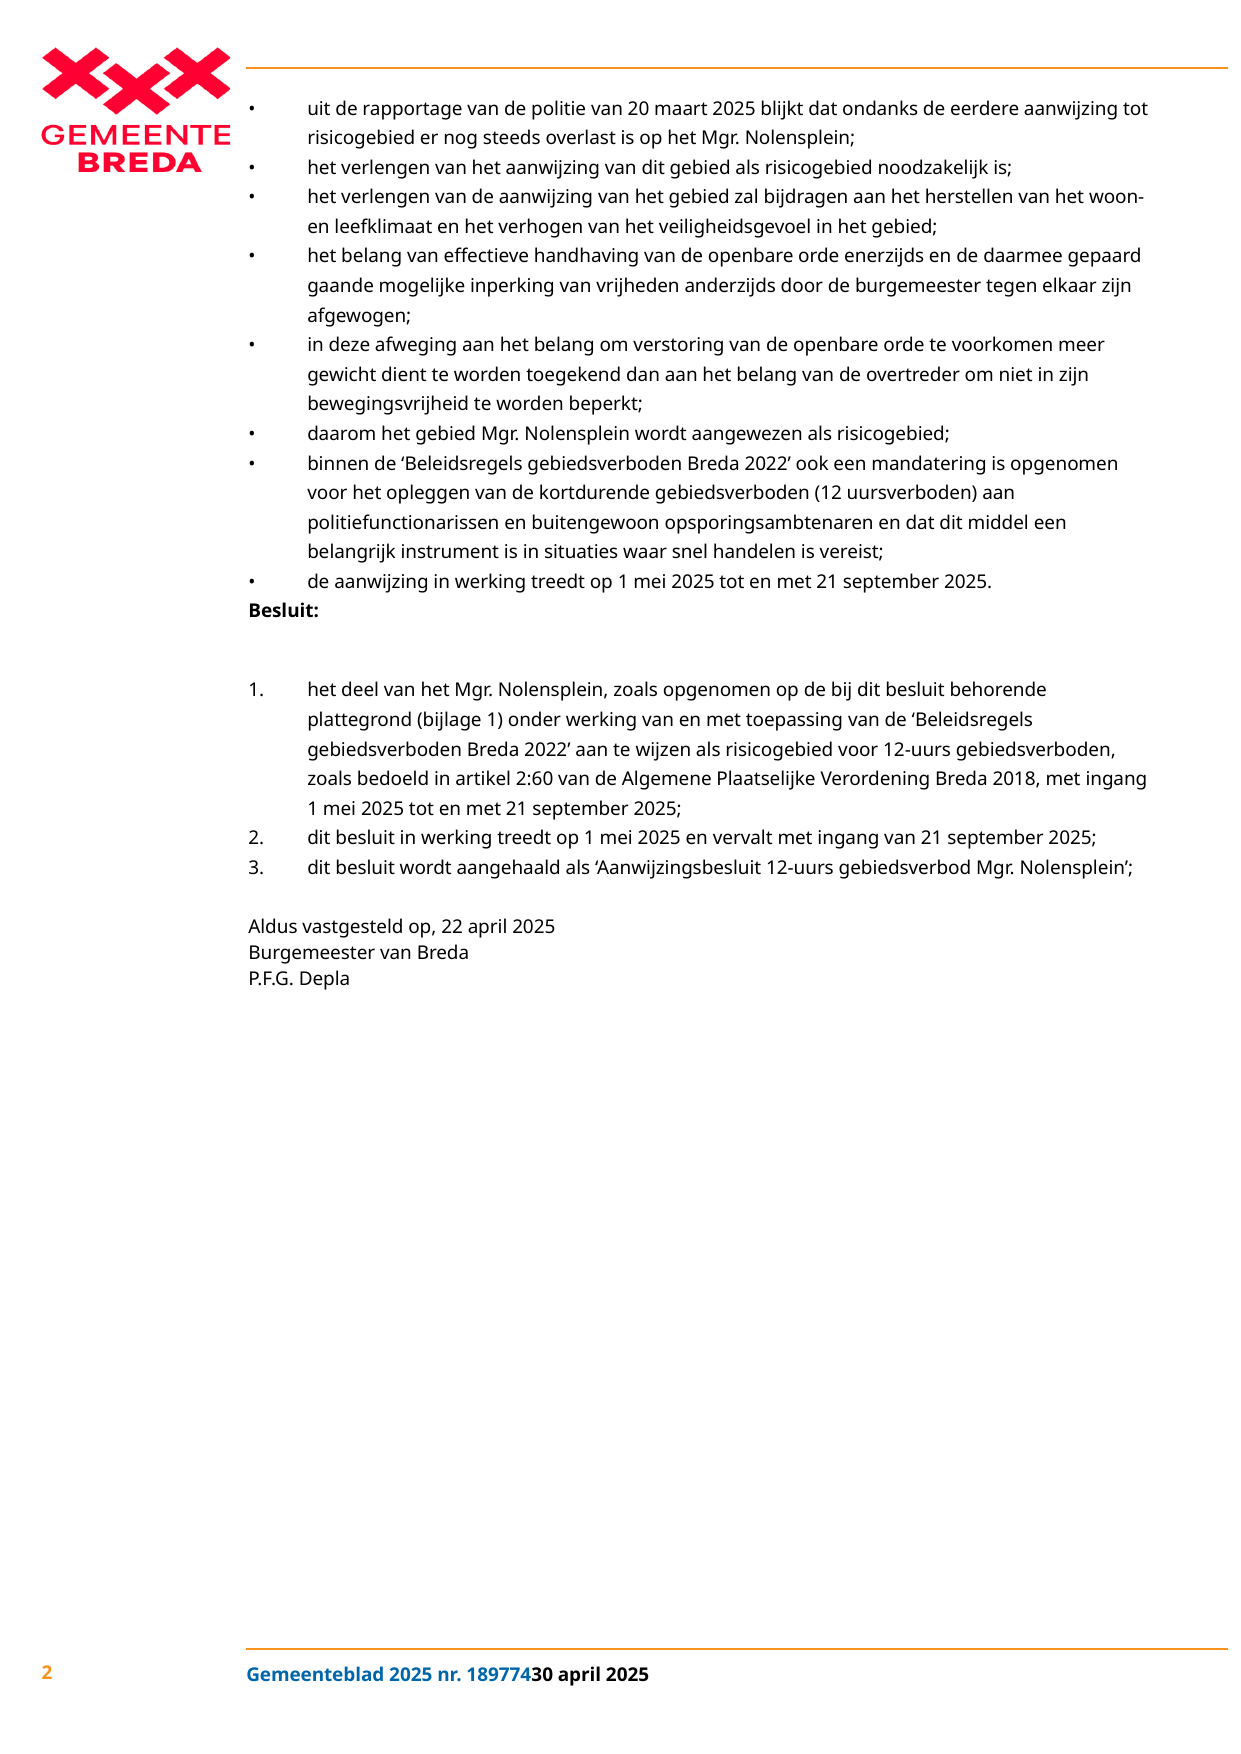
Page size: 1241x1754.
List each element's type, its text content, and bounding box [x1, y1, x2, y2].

list in deze afweging aan het belang om verstoring van de openbare orde te voorkomen meer gewicht dient te worden toegekend dan aan het belang van de overtreder om niet in zijn bewegingsvrijheid te worden beperkt; [248, 331, 1152, 416]
text Aldus vastgesteld op, 22 april 2025 [248, 913, 1152, 939]
text P.F.G. Depla [248, 965, 1152, 990]
list binnen de ‘Beleidsregels gebiedsverboden Breda 2022’ ook een mandatering is opgenomen voor het opleggen van de kortdurende gebiedsverboden (12 uursverboden) aan politiefunctionarissen en buitengewoon opsporingsambtenaren en dat dit middel een belangrijk instrument is in situaties waar snel handelen is vereist; [248, 450, 1152, 564]
list daarom het gebied Mgr. Nolensplein wordt aangewezen als risicogebied; [248, 420, 1152, 446]
list het verlengen van het aanwijzing van dit gebied als risicogebied noodzakelijk is; [248, 154, 1152, 180]
list uit de rapportage van de politie van 20 maart 2025 blijkt dat ondanks de eerdere aanwijzing tot risicogebied er nog steeds overlast is op het Mgr. Nolensplein; [248, 95, 1152, 150]
list dit besluit wordt aangehaald als ‘Aanwijzingsbesluit 12-uurs gebiedsverbod Mgr. Nolensplein’; [248, 854, 1152, 880]
list dit besluit in werking treedt op 1 mei 2025 en vervalt met ingang van 21 september 2025; [248, 824, 1152, 850]
list het verlengen van de aanwijzing van het gebied zal bijdragen aan het herstellen van het woon- en leefklimaat en het verhogen van het veiligheidsgevoel in het gebied; [248, 183, 1152, 239]
text Burgemeester van Breda [248, 939, 1152, 965]
picture [41, 47, 231, 172]
list het deel van het Mgr. Nolensplein, zoals opgenomen op de bij dit besluit behorende plattegrond (bijlage 1) onder werking van en met toepassing van de ‘Beleidsregels gebiedsverboden Breda 2022’ aan te wijzen als risicogebied voor 12-uurs gebiedsverboden, zoals bedoeld in artikel 2:60 van de Algemene Plaatselijke Verordening Breda 2018, met ingang 1 mei 2025 tot en met 21 september 2025; [248, 677, 1152, 821]
text Besluit: [248, 598, 1152, 623]
list de aanwijzing in werking treedt op 1 mei 2025 tot en met 21 september 2025. [248, 568, 1152, 594]
list het belang van effectieve handhaving van de openbare orde enerzijds en de daarmee gepaard gaande mogelijke inperking van vrijheden anderzijds door de burgemeester tegen elkaar zijn afgewogen; [248, 243, 1152, 328]
